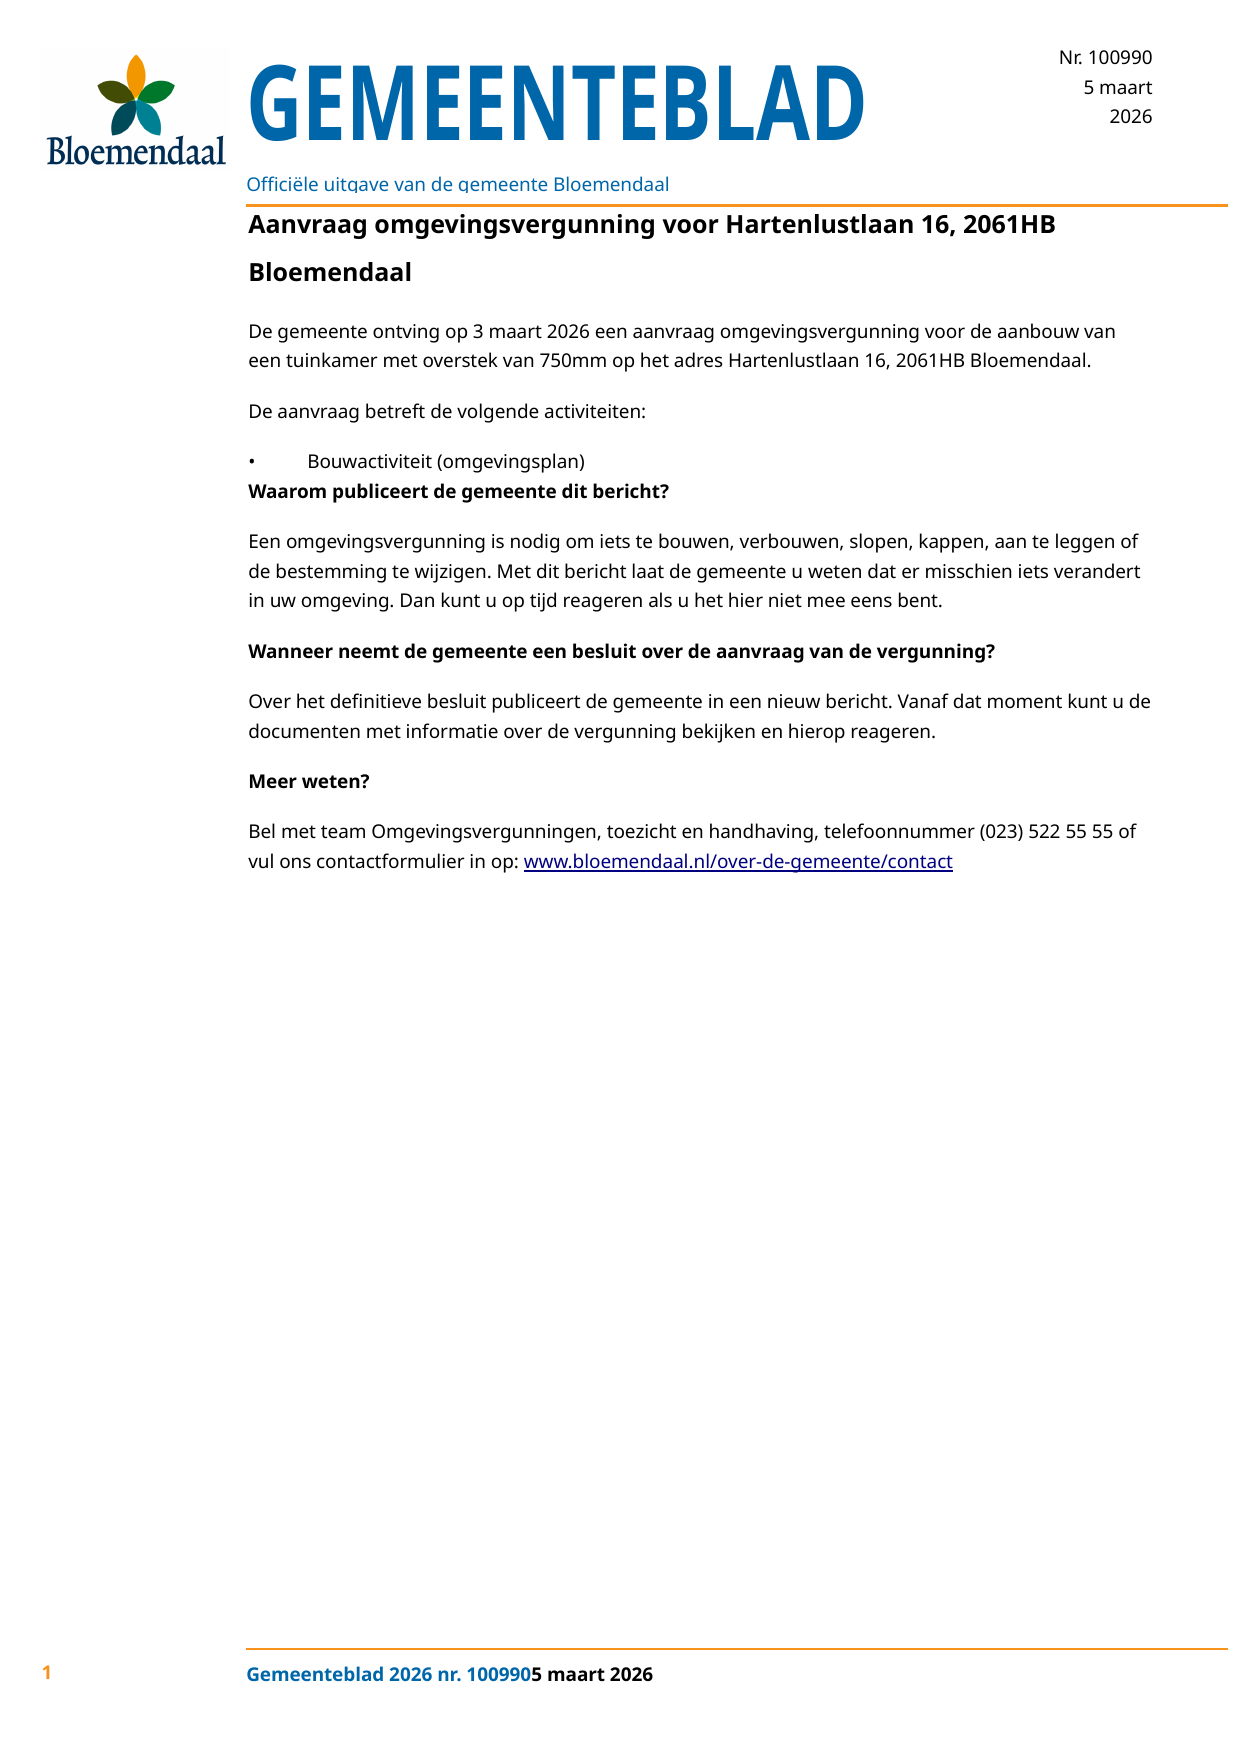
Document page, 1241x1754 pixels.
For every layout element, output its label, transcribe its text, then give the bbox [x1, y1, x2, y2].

text Waarom publiceert de gemeente dit bericht? [248, 478, 1152, 504]
text Bel met team Omgevingsvergunningen, toezicht en handhaving, telefoonnummer (023) 522 55 55 of vul ons contactformulier in op: www.bloemendaal.nl/over-de-gemeente/contact [248, 819, 1152, 874]
text Een omgevingsvergunning is nodig om iets te bouwen, verbouwen, slopen, kappen, aan te leggen of de bestemming te wijzigen. Met dit bericht laat de gemeente u weten dat er misschien iets verandert in uw omgeving. Dan kunt u op tijd reageren als u het hier niet mee eens bent. [248, 528, 1152, 613]
text Meer weten? [248, 768, 1152, 794]
picture [41, 47, 231, 172]
text Wanneer neemt de gemeente een besluit over de aanvraag van de vergunning? [248, 638, 1152, 664]
text De gemeente ontving op 3 maart 2026 een aanvraag omgevingsvergunning voor de aanbouw van een tuinkamer met overstek van 750mm op het adres Hartenlustlaan 16, 2061HB Bloemendaal. [248, 318, 1152, 373]
text Aanvraag omgevingsvergunning voor Hartenlustlaan 16, 2061HB Bloemendaal [248, 207, 1152, 288]
list Bouwactiviteit (omgevingsplan) [248, 448, 1152, 474]
text De aanvraag betreft de volgende activiteiten: [248, 398, 1152, 424]
text Over het definitieve besluit publiceert de gemeente in een nieuw bericht. Vanaf dat moment kunt u de documenten met informatie over de vergunning bekijken en hierop reageren. [248, 688, 1152, 744]
